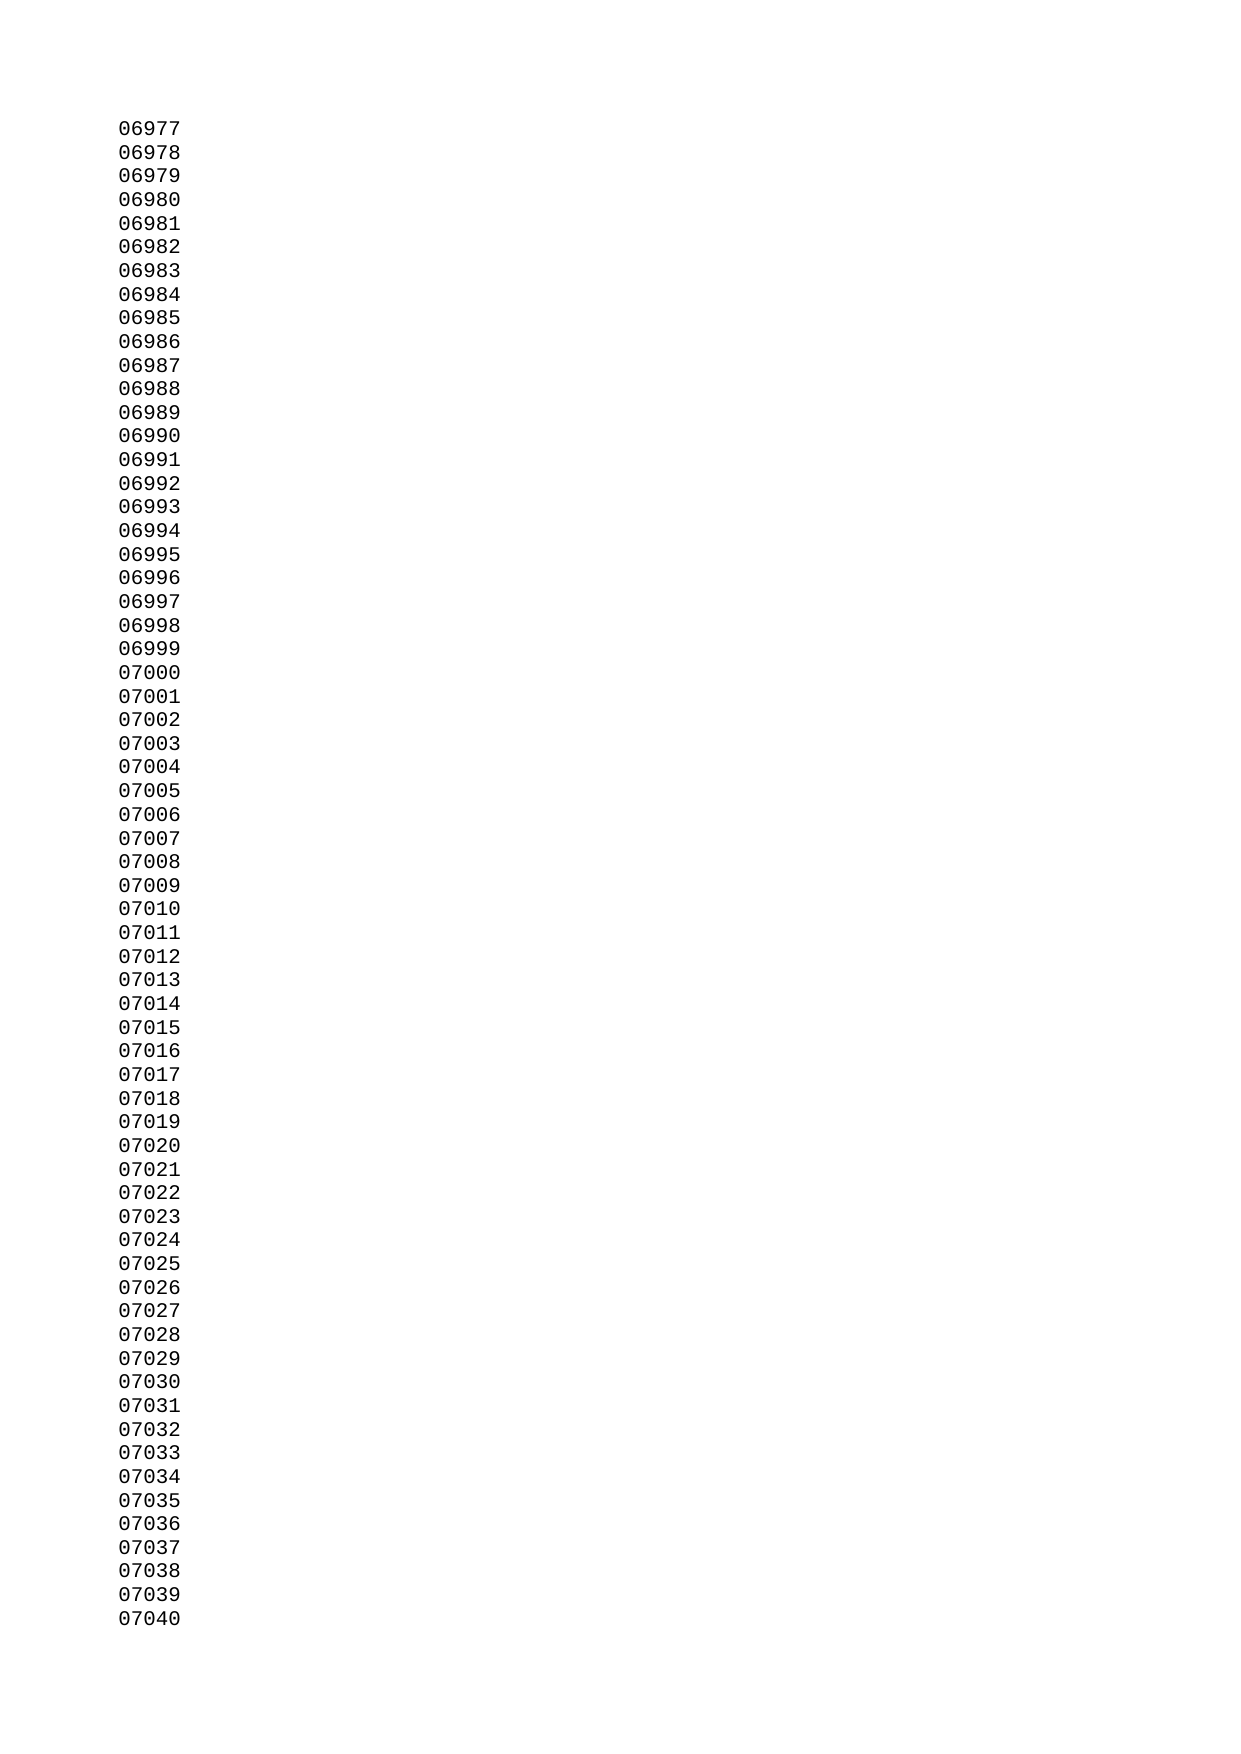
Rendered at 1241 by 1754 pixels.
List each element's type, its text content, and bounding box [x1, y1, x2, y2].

text 07040 [118, 1608, 1122, 1631]
text 06979 [118, 165, 1122, 189]
text 07020 [118, 1135, 1122, 1158]
text 06984 [118, 284, 1122, 307]
text 06997 [118, 591, 1122, 615]
text 07030 [118, 1371, 1122, 1395]
text 06990 [118, 426, 1122, 449]
text 07031 [118, 1395, 1122, 1419]
text 07019 [118, 1111, 1122, 1135]
text 06995 [118, 544, 1122, 567]
text 07025 [118, 1253, 1122, 1277]
text 06981 [118, 213, 1122, 236]
text 06986 [118, 331, 1122, 354]
text 07013 [118, 969, 1122, 993]
text 06985 [118, 307, 1122, 331]
text 07016 [118, 1040, 1122, 1064]
text 07006 [118, 804, 1122, 827]
text 06994 [118, 520, 1122, 544]
text 06983 [118, 260, 1122, 284]
text 07038 [118, 1561, 1122, 1584]
text 07032 [118, 1419, 1122, 1442]
text 06992 [118, 473, 1122, 496]
text 07021 [118, 1158, 1122, 1182]
text 07028 [118, 1324, 1122, 1348]
text 07015 [118, 1017, 1122, 1040]
text 06999 [118, 638, 1122, 662]
text 07012 [118, 946, 1122, 969]
text 06978 [118, 142, 1122, 165]
text 07034 [118, 1466, 1122, 1489]
text 07014 [118, 993, 1122, 1017]
text 07026 [118, 1277, 1122, 1300]
text 07039 [118, 1584, 1122, 1608]
text 07008 [118, 851, 1122, 875]
text 07009 [118, 875, 1122, 898]
text 06996 [118, 567, 1122, 591]
text 07004 [118, 757, 1122, 780]
text 07010 [118, 898, 1122, 922]
text 06989 [118, 402, 1122, 426]
text 06980 [118, 189, 1122, 213]
text 07033 [118, 1442, 1122, 1466]
text 06998 [118, 615, 1122, 638]
text 06977 [118, 118, 1122, 142]
text 07037 [118, 1537, 1122, 1561]
text 07000 [118, 662, 1122, 686]
text 07036 [118, 1513, 1122, 1537]
text 06982 [118, 236, 1122, 260]
text 06991 [118, 449, 1122, 473]
text 07005 [118, 780, 1122, 804]
text 07035 [118, 1489, 1122, 1513]
text 07024 [118, 1229, 1122, 1253]
text 07003 [118, 733, 1122, 757]
text 06993 [118, 496, 1122, 520]
text 07001 [118, 686, 1122, 709]
text 07018 [118, 1088, 1122, 1111]
text 07022 [118, 1182, 1122, 1206]
text 07007 [118, 827, 1122, 851]
text 07027 [118, 1300, 1122, 1324]
text 07011 [118, 922, 1122, 946]
text 07029 [118, 1348, 1122, 1371]
text 07017 [118, 1064, 1122, 1088]
text 06987 [118, 354, 1122, 378]
text 07023 [118, 1206, 1122, 1229]
text 07002 [118, 709, 1122, 733]
text 06988 [118, 378, 1122, 402]
